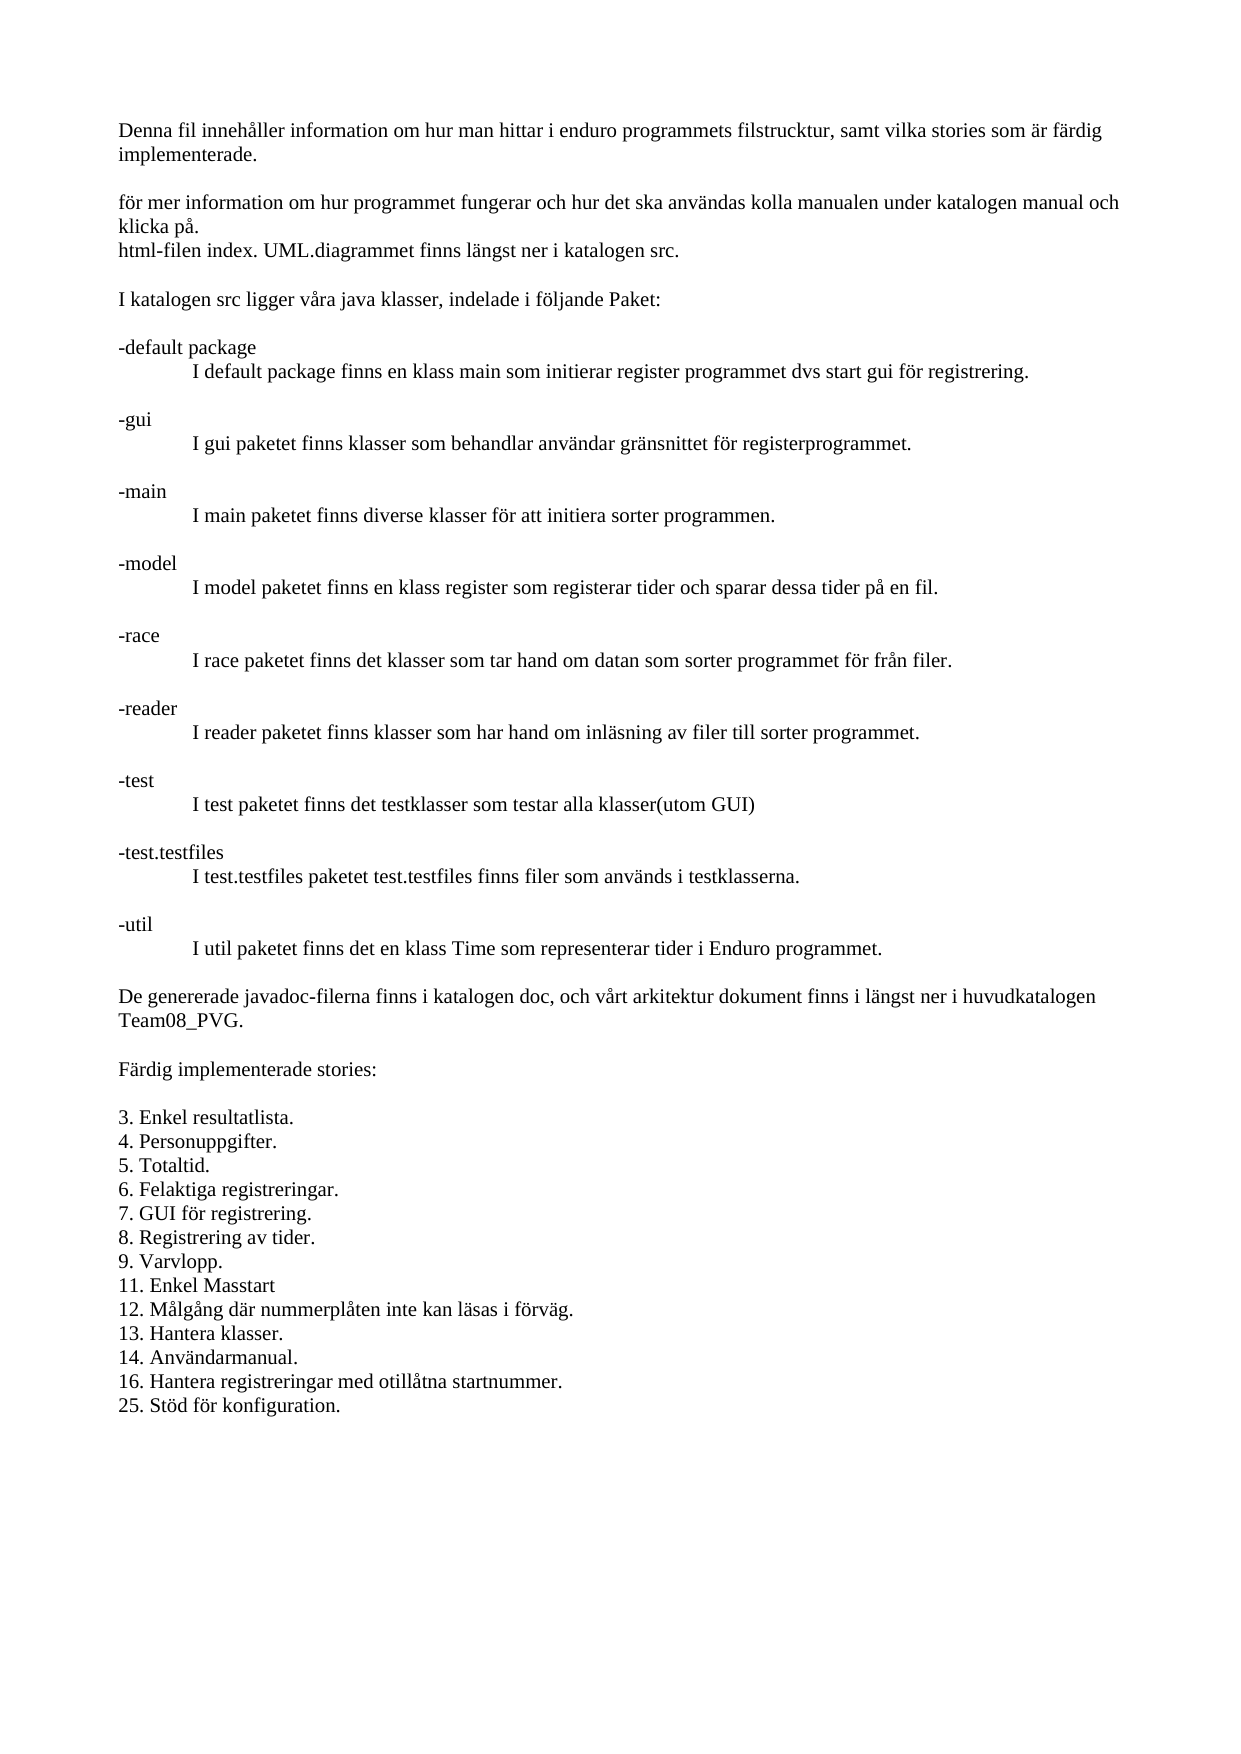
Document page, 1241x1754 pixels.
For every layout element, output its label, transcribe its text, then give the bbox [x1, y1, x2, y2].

text I model paketet finns en klass register som registerar tider och sparar dessa tider på en fil. [118, 575, 1122, 599]
text I katalogen src ligger våra java klasser, indelade i följande Paket: [118, 287, 1122, 311]
text I default package finns en klass main som initierar register programmet dvs start gui för registrering. [118, 359, 1122, 383]
text I race paketet finns det klasser som tar hand om datan som sorter programmet för från filer. [118, 647, 1122, 672]
text Färdig implementerade stories: [118, 1057, 1122, 1081]
text 6. Felaktiga registreringar. [118, 1177, 1122, 1201]
text Denna fil innehåller information om hur man hittar i enduro programmets filstrucktur, samt vilka stories som är färdig implementerade. [118, 118, 1122, 166]
text html-filen index. UML.diagrammet finns längst ner i katalogen src. [118, 238, 1122, 262]
text I gui paketet finns klasser som behandlar användar gränsnittet för registerprogrammet. [118, 431, 1122, 455]
text I util paketet finns det en klass Time som representerar tider i Enduro programmet. [118, 936, 1122, 960]
text 11. Enkel Masstart [118, 1273, 1122, 1297]
text 5. Totaltid. [118, 1153, 1122, 1177]
text -reader [118, 696, 1122, 720]
text -gui [118, 407, 1122, 431]
text 9. Varvlopp. [118, 1249, 1122, 1273]
text -main [118, 479, 1122, 503]
text I reader paketet finns klasser som har hand om inläsning av filer till sorter programmet. [118, 720, 1122, 744]
text 7. GUI för registrering. [118, 1201, 1122, 1225]
text -test [118, 768, 1122, 792]
text 12. Målgång där nummerplåten inte kan läsas i förväg. [118, 1297, 1122, 1321]
text för mer information om hur programmet fungerar och hur det ska användas kolla manualen under katalogen manual och klicka på. [118, 190, 1122, 238]
text 16. Hantera registreringar med otillåtna startnummer. [118, 1369, 1122, 1393]
text I test.testfiles paketet test.testfiles finns filer som används i testklasserna. [118, 864, 1122, 888]
text 3. Enkel resultatlista. [118, 1105, 1122, 1129]
text -util [118, 912, 1122, 936]
text I main paketet finns diverse klasser för att initiera sorter programmen. [118, 503, 1122, 527]
text 8. Registrering av tider. [118, 1225, 1122, 1249]
text -model [118, 551, 1122, 575]
text 25. Stöd för konfiguration. [118, 1393, 1122, 1417]
text -race [118, 623, 1122, 647]
text -default package [118, 335, 1122, 359]
text I test paketet finns det testklasser som testar alla klasser(utom GUI) [118, 792, 1122, 816]
text 14. Användarmanual. [118, 1345, 1122, 1369]
text 4. Personuppgifter. [118, 1129, 1122, 1153]
text -test.testfiles [118, 840, 1122, 864]
text 13. Hantera klasser. [118, 1321, 1122, 1345]
text De genererade javadoc-filerna finns i katalogen doc, och vårt arkitektur dokument finns i längst ner i huvudkatalogen Team08_PVG. [118, 984, 1122, 1032]
